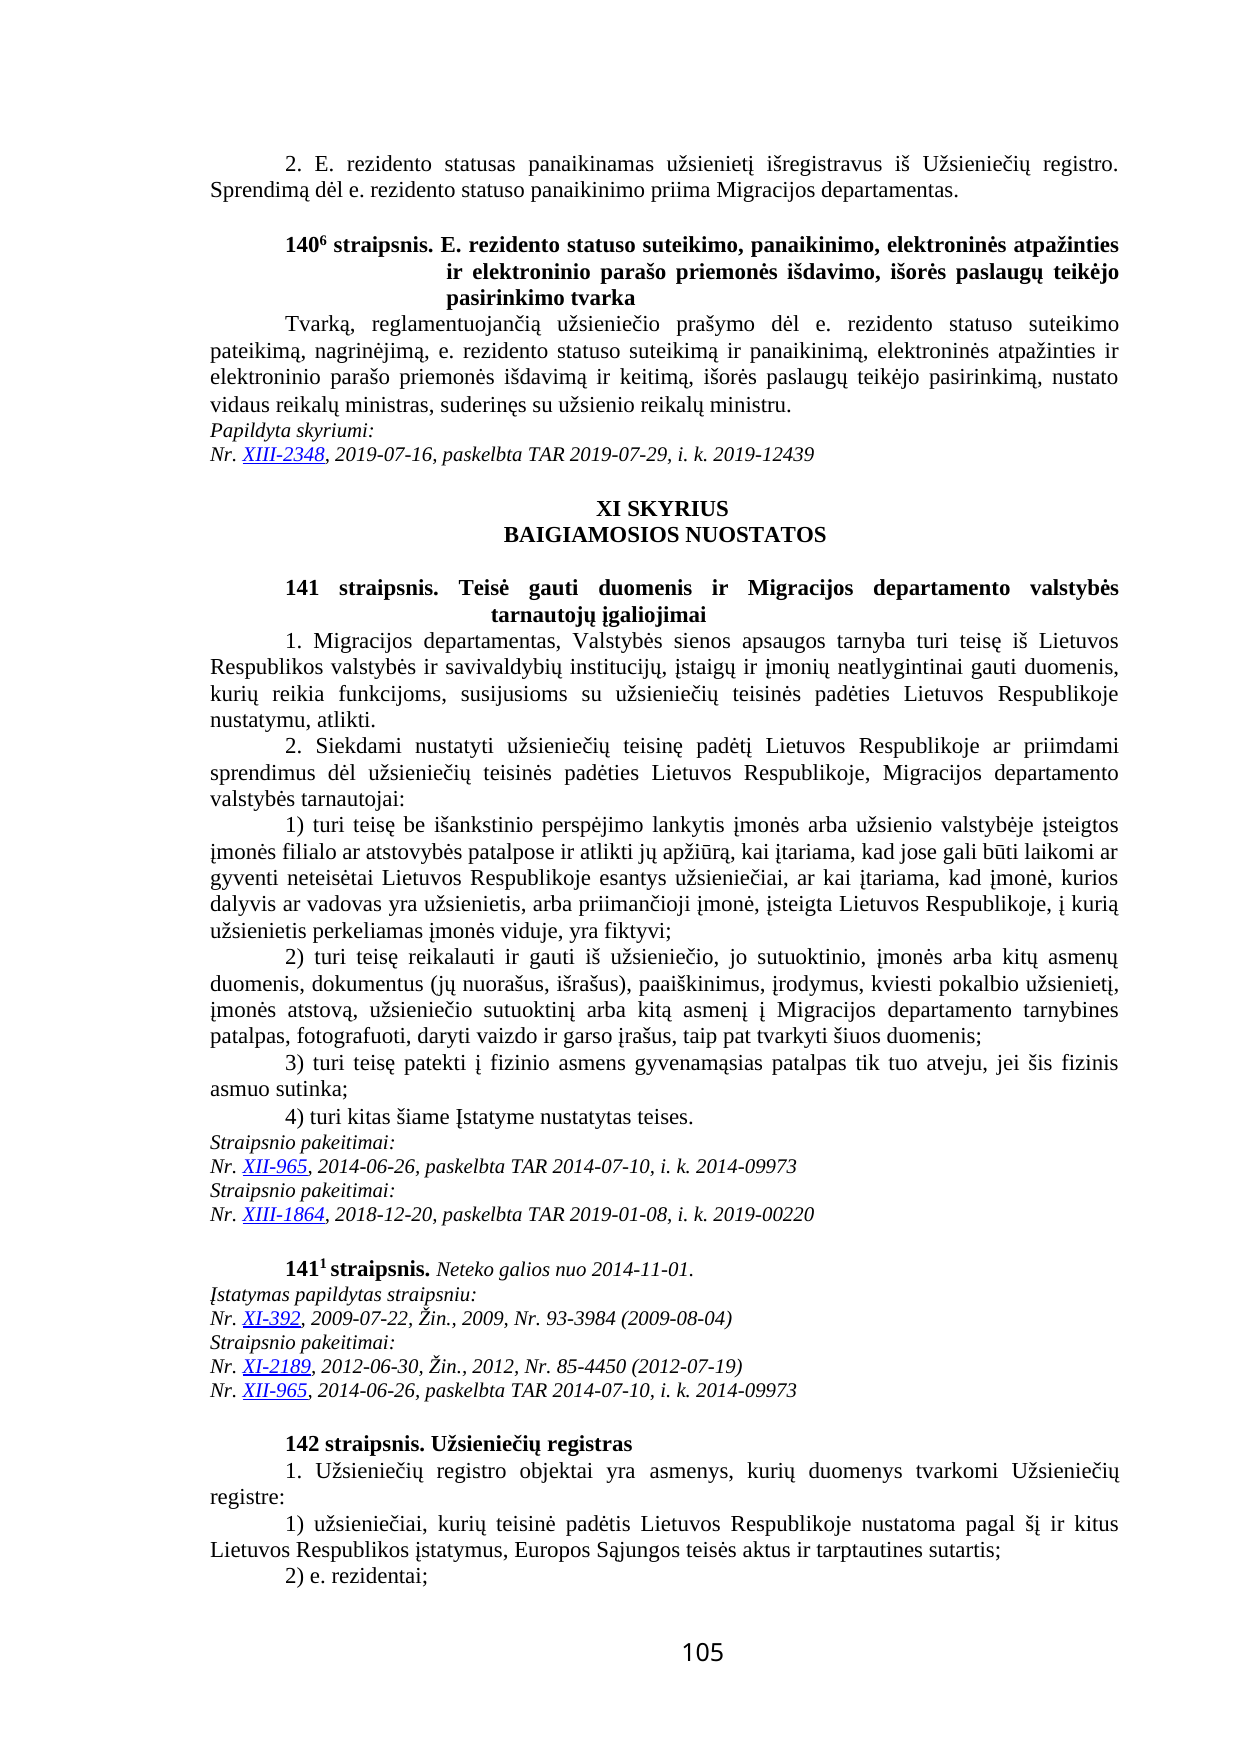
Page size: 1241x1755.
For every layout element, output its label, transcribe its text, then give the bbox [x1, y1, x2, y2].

text Nr. XII-965, 2014-06-26, paskelbta TAR 2014-07-10, i. k. 2014-09973 [210, 1154, 1120, 1178]
text Nr. XIII-2348, 2019-07-16, paskelbta TAR 2019-07-29, i. k. 2019-12439 [210, 442, 1120, 466]
subtitle 142 straipsnis. Užsieniečių registras [210, 1431, 1120, 1457]
text XI SKYRIUS [210, 495, 1120, 522]
text Nr. XIII-1864, 2018-12-20, paskelbta TAR 2019-01-08, i. k. 2019-00220 [210, 1202, 1120, 1226]
text 2) turi teisę reikalauti ir gauti iš užsieniečio, jo sutuoktinio, įmonės arba kitų asmenų duomenis, dokumentus (jų nuorašus, išrašus), paaiškinimus, įrodymus, kviesti pokalbio užsienietį, įmonės atstovą, užsieniečio sutuoktinį arba kitą asmenį į Migracijos departamento tarnybines patalpas, fotografuoti, daryti vaizdo ir garso įrašus, taip pat tvarkyti šiuos duomenis; [210, 943, 1120, 1049]
text Tvarką, reglamentuojančią užsieniečio prašymo dėl e. rezidento statuso suteikimo pateikimą, nagrinėjimą, e. rezidento statuso suteikimą ir panaikinimą, elektroninės atpažinties ir elektroninio parašo priemonės išdavimą ir keitimą, išorės paslaugų teikėjo pasirinkimą, nustato vidaus reikalų ministras, suderinęs su užsienio reikalų ministru. [210, 311, 1120, 418]
text 1. Užsieniečių registro objektai yra asmenys, kurių duomenys tvarkomi Užsieniečių registre: [210, 1457, 1120, 1509]
text 1. Migracijos departamentas, Valstybės sienos apsaugos tarnyba turi teisę iš Lietuvos Respublikos valstybės ir savivaldybių institucijų, įstaigų ir įmonių neatlygintinai gauti duomenis, kurių reikia funkcijoms, susijusioms su užsieniečių teisinės padėties Lietuvos Respublikoje nustatymu, atlikti. [210, 627, 1120, 732]
text Nr. XII-965, 2014-06-26, paskelbta TAR 2014-07-10, i. k. 2014-09973 [210, 1378, 1120, 1402]
text 1) užsieniečiai, kurių teisinė padėtis Lietuvos Respublikoje nustatoma pagal šį ir kitus Lietuvos Respublikos įstatymus, Europos Sąjungos teisės aktus ir tarptautines sutartis; [210, 1509, 1120, 1562]
text BAIGIAMOSIOS NUOSTATOS [210, 522, 1120, 548]
text 1411 straipsnis. Neteko galios nuo 2014-11-01. [210, 1255, 1120, 1281]
text 2) e. rezidentai; [210, 1562, 1120, 1589]
text 1) turi teisę be išankstinio perspėjimo lankytis įmonės arba užsienio valstybėje įsteigtos įmonės filialo ar atstovybės patalpose ir atlikti jų apžiūrą, kai įtariama, kad jose gali būti laikomi ar gyventi neteisėtai Lietuvos Respublikoje esantys užsieniečiai, ar kai įtariama, kad įmonė, kurios dalyvis ar vadovas yra užsienietis, arba priimančioji įmonė, įsteigta Lietuvos Respublikoje, į kurią užsienietis perkeliamas įmonės viduje, yra fiktyvi; [210, 811, 1120, 943]
text 1406 straipsnis. E. rezidento statuso suteikimo, panaikinimo, elektroninės atpažinties ir elektroninio parašo priemonės išdavimo, išorės paslaugų teikėjo pasirinkimo tvarka [285, 231, 1120, 311]
text 3) turi teisę patekti į fizinio asmens gyvenamąsias patalpas tik tuo atveju, jei šis fizinis asmuo sutinka; [210, 1049, 1120, 1101]
text Įstatymas papildytas straipsniu: [210, 1281, 1120, 1306]
text 2. E. rezidento statusas panaikinamas užsienietį išregistravus iš Užsieniečių registro. Sprendimą dėl e. rezidento statuso panaikinimo priima Migracijos departamentas. [210, 150, 1120, 203]
text Straipsnio pakeitimai: [210, 1178, 1120, 1202]
text Nr. XI-392, 2009-07-22, Žin., 2009, Nr. 93-3984 (2009-08-04) [210, 1306, 1120, 1329]
text 4) turi kitas šiame Įstatyme nustatytas teises. [210, 1101, 1120, 1130]
text 141 straipsnis. Teisė gauti duomenis ir Migracijos departamento valstybės tarnautojų įgaliojimai [285, 574, 1120, 627]
text Straipsnio pakeitimai: [210, 1329, 1120, 1354]
text 2. Siekdami nustatyti užsieniečių teisinę padėtį Lietuvos Respublikoje ar priimdami sprendimus dėl užsieniečių teisinės padėties Lietuvos Respublikoje, Migracijos departamento valstybės tarnautojai: [210, 732, 1120, 811]
text Nr. XI-2189, 2012-06-30, Žin., 2012, Nr. 85-4450 (2012-07-19) [210, 1354, 1120, 1378]
text Papildyta skyriumi: [210, 418, 1120, 442]
text Straipsnio pakeitimai: [210, 1130, 1120, 1154]
